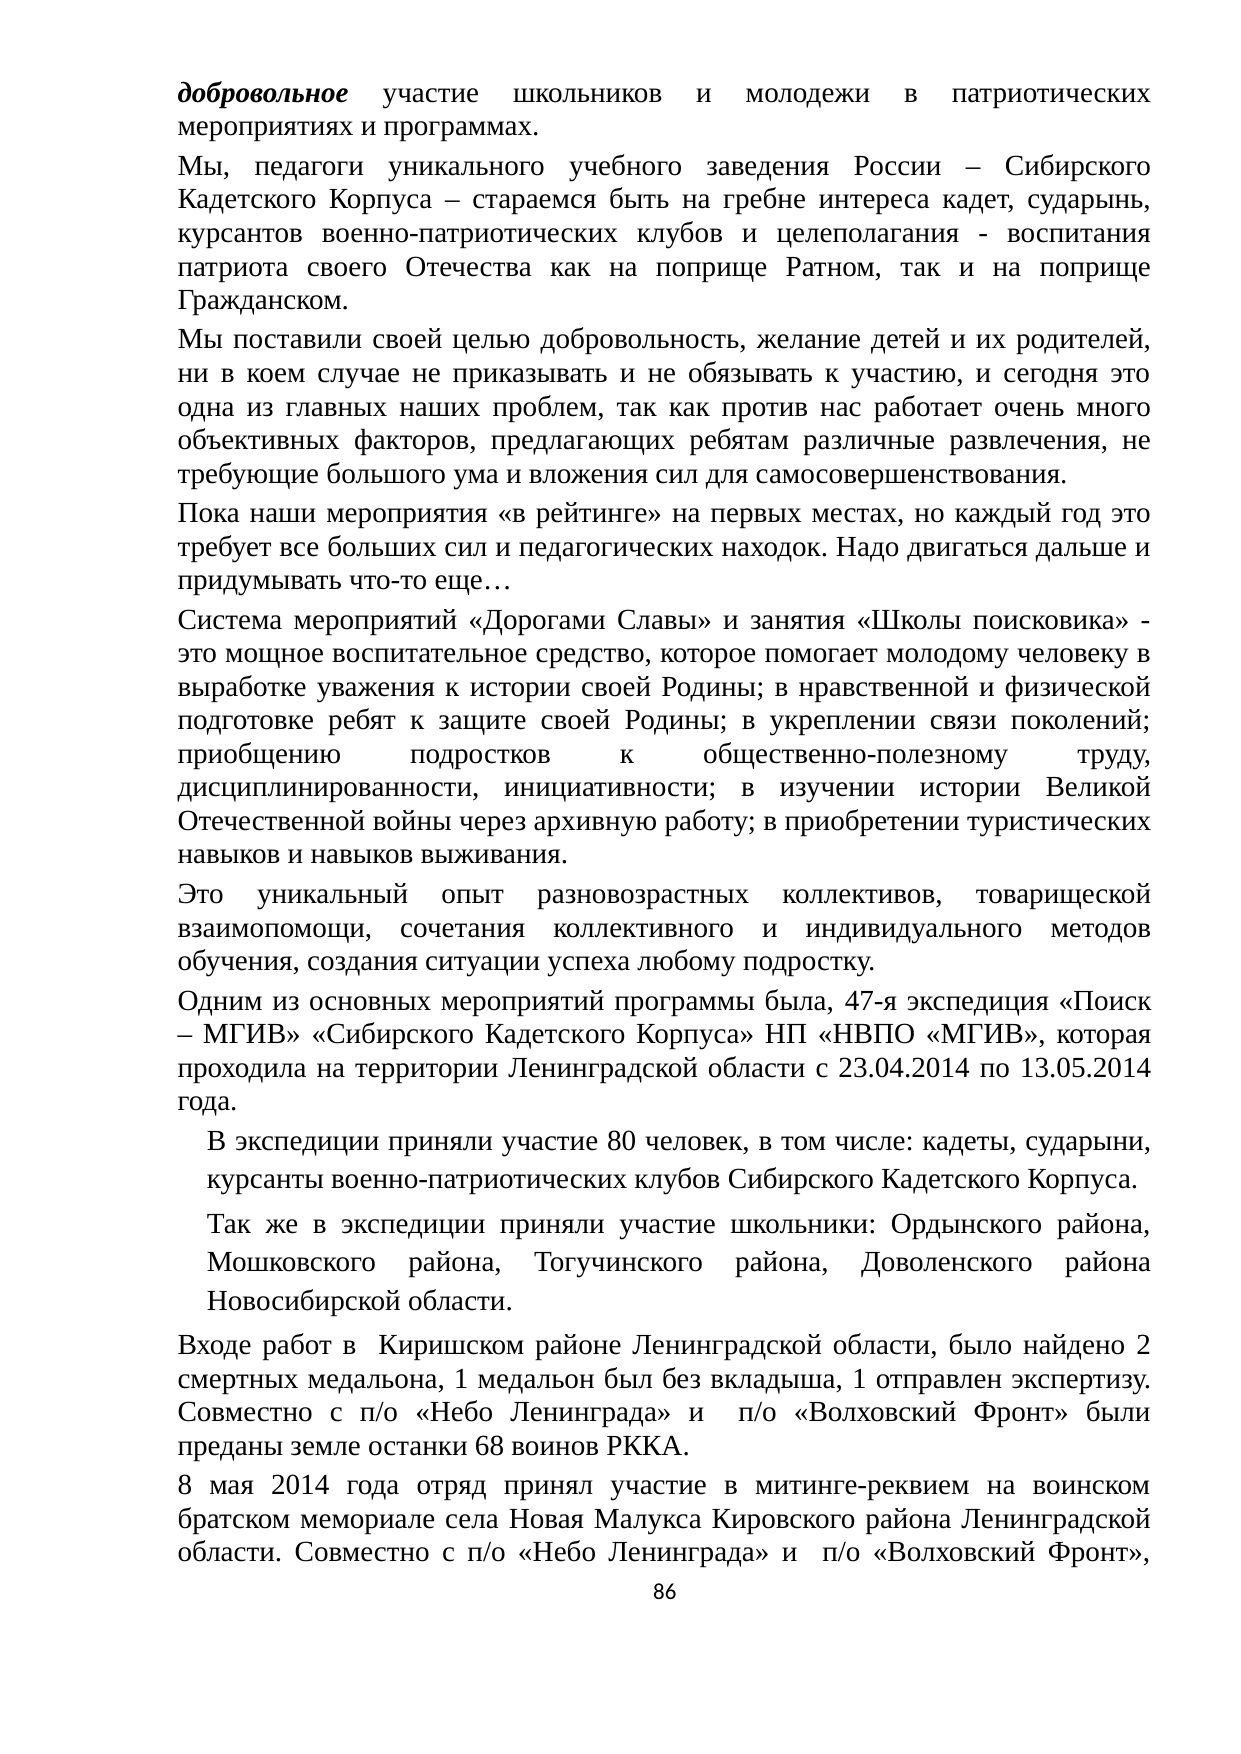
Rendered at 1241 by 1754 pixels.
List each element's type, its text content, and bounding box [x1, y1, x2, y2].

text В экспедиции приняли участие 80 человек, в том числе: кадеты, сударыни, курсанты военно-патриотических клубов Сибирского Кадетского Корпуса. [207, 1123, 1152, 1195]
text Так же в экспедиции приняли участие школьники: Ордынского района, Мошковского района, Тогучинского района, Доволенского района Новосибирской области. [207, 1206, 1152, 1316]
text Входе работ в Киришском районе Ленинградской области, было найдено 2 смертных медальона, 1 медальон был без вкладыша, 1 отправлен экспертизу. Совместно с п/о «Небо Ленинграда» и п/о «Волховский Фронт» были преданы земле останки 68 воинов РККА. [177, 1327, 1152, 1462]
text Мы, педагоги уникального учебного заведения России – Сибирского Кадетского Корпуса – стараемся быть на гребне интереса кадет, сударынь, курсантов военно-патриотических клубов и целеполагания - воспитания патриота своего Отечества как на поприще Ратном, так и на поприще Гражданском. [177, 148, 1152, 316]
text Пока наши мероприятия «в рейтинге» на первых местах, но каждый год это требует все больших сил и педагогических находок. Надо двигаться дальше и придумывать что-то еще… [177, 495, 1152, 596]
text Система мероприятий «Дорогами Славы» и занятия «Школы поисковика» - это мощное воспитательное средство, которое помогает молодому человеку в выработке уважения к истории своей Родины; в нравственной и физической подготовке ребят к защите своей Родины; в укреплении связи поколений; приобщению подростков к общественно-полезному труду, дисциплинированности, инициативности; в изучении истории Великой Отечественной войны через архивную работу; в приобретении туристических навыков и навыков выживания. [177, 602, 1152, 870]
text Это уникальный опыт разновозрастных коллективов, товарищеской взаимопомощи, сочетания коллективного и индивидуального методов обучения, создания ситуации успеха любому подростку. [177, 876, 1152, 977]
text Одним из основных мероприятий программы была, 47-я экспедиция «Поиск – МГИВ» «Сибирского Кадетского Корпуса» НП «НВПО «МГИВ», которая проходила на территории Ленинградской области с 23.04.2014 по 13.05.2014 года. [177, 983, 1152, 1117]
text Мы поставили своей целью добровольность, желание детей и их родителей, ни в коем случае не приказывать и не обязывать к участию, и сегодня это одна из главных наших проблем, так как против нас работает очень много объективных факторов, предлагающих ребятам различные развлечения, не требующие большого ума и вложения сил для самосовершенствования. [177, 322, 1152, 489]
text 8 мая 2014 года отряд принял участие в митинге-реквием на воинском братском мемориале села Новая Малукса Кировского района Ленинградской области. Совместно с п/о «Небо Ленинграда» и п/о «Волховский Фронт», [177, 1467, 1152, 1568]
text добровольное участие школьников и молодежи в патриотических мероприятиях и программах. [177, 75, 1152, 142]
